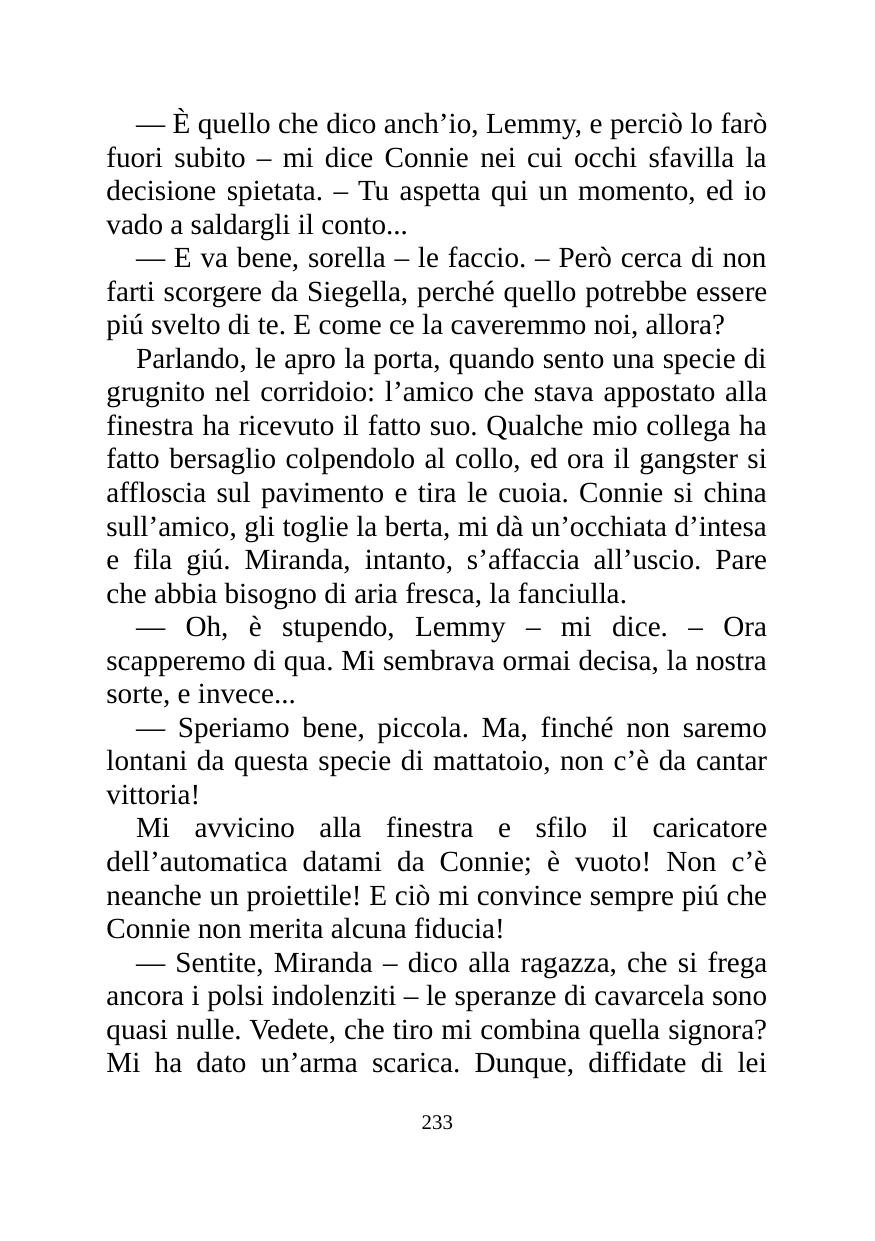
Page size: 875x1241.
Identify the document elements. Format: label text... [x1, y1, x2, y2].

text — E va bene, sorella – le faccio. – Però cerca di non farti scorgere da Siegella, perché quello potrebbe essere piú svelto di te. E come ce la caveremmo noi, allora? [106, 240, 768, 341]
text — Oh, è stupendo, Lemmy – mi dice. – Ora scapperemo di qua. Mi sembrava ormai decisa, la nostra sorte, e invece... [106, 609, 768, 710]
text — Sentite, Miranda – dico alla ragazza, che si frega ancora i polsi indolenziti – le speranze di cavarcela sono quasi nulle. Vedete, che tiro mi combina quella signora? Mi ha dato un’arma scarica. Dunque, diffidate di lei [106, 945, 768, 1079]
text Parlando, le apro la porta, quando sento una specie di grugnito nel corridoio: l’amico che stava appostato alla finestra ha ricevuto il fatto suo. Qualche mio collega ha fatto bersaglio colpendolo al collo, ed ora il gangster si affloscia sul pavimento e tira le cuoia. Connie si china sull’amico, gli toglie la berta, mi dà un’occhiata d’intesa e fila giú. Miranda, intanto, s’affaccia all’uscio. Pare che abbia bisogno di aria fresca, la fanciulla. [106, 341, 768, 609]
text — È quello che dico anch’io, Lemmy, e perciò lo farò fuori subito – mi dice Connie nei cui occhi sfavilla la decisione spietata. – Tu aspetta qui un momento, ed io vado a saldargli il conto... [106, 106, 768, 240]
text — Speriamo bene, piccola. Ma, finché non saremo lontani da questa specie di mattatoio, non c’è da cantar vittoria! [106, 710, 768, 811]
text Mi avvicino alla finestra e sfilo il caricatore dell’automatica datami da Connie; è vuoto! Non c’è neanche un proiettile! E ciò mi convince sempre piú che Connie non merita alcuna fiducia! [106, 811, 768, 945]
